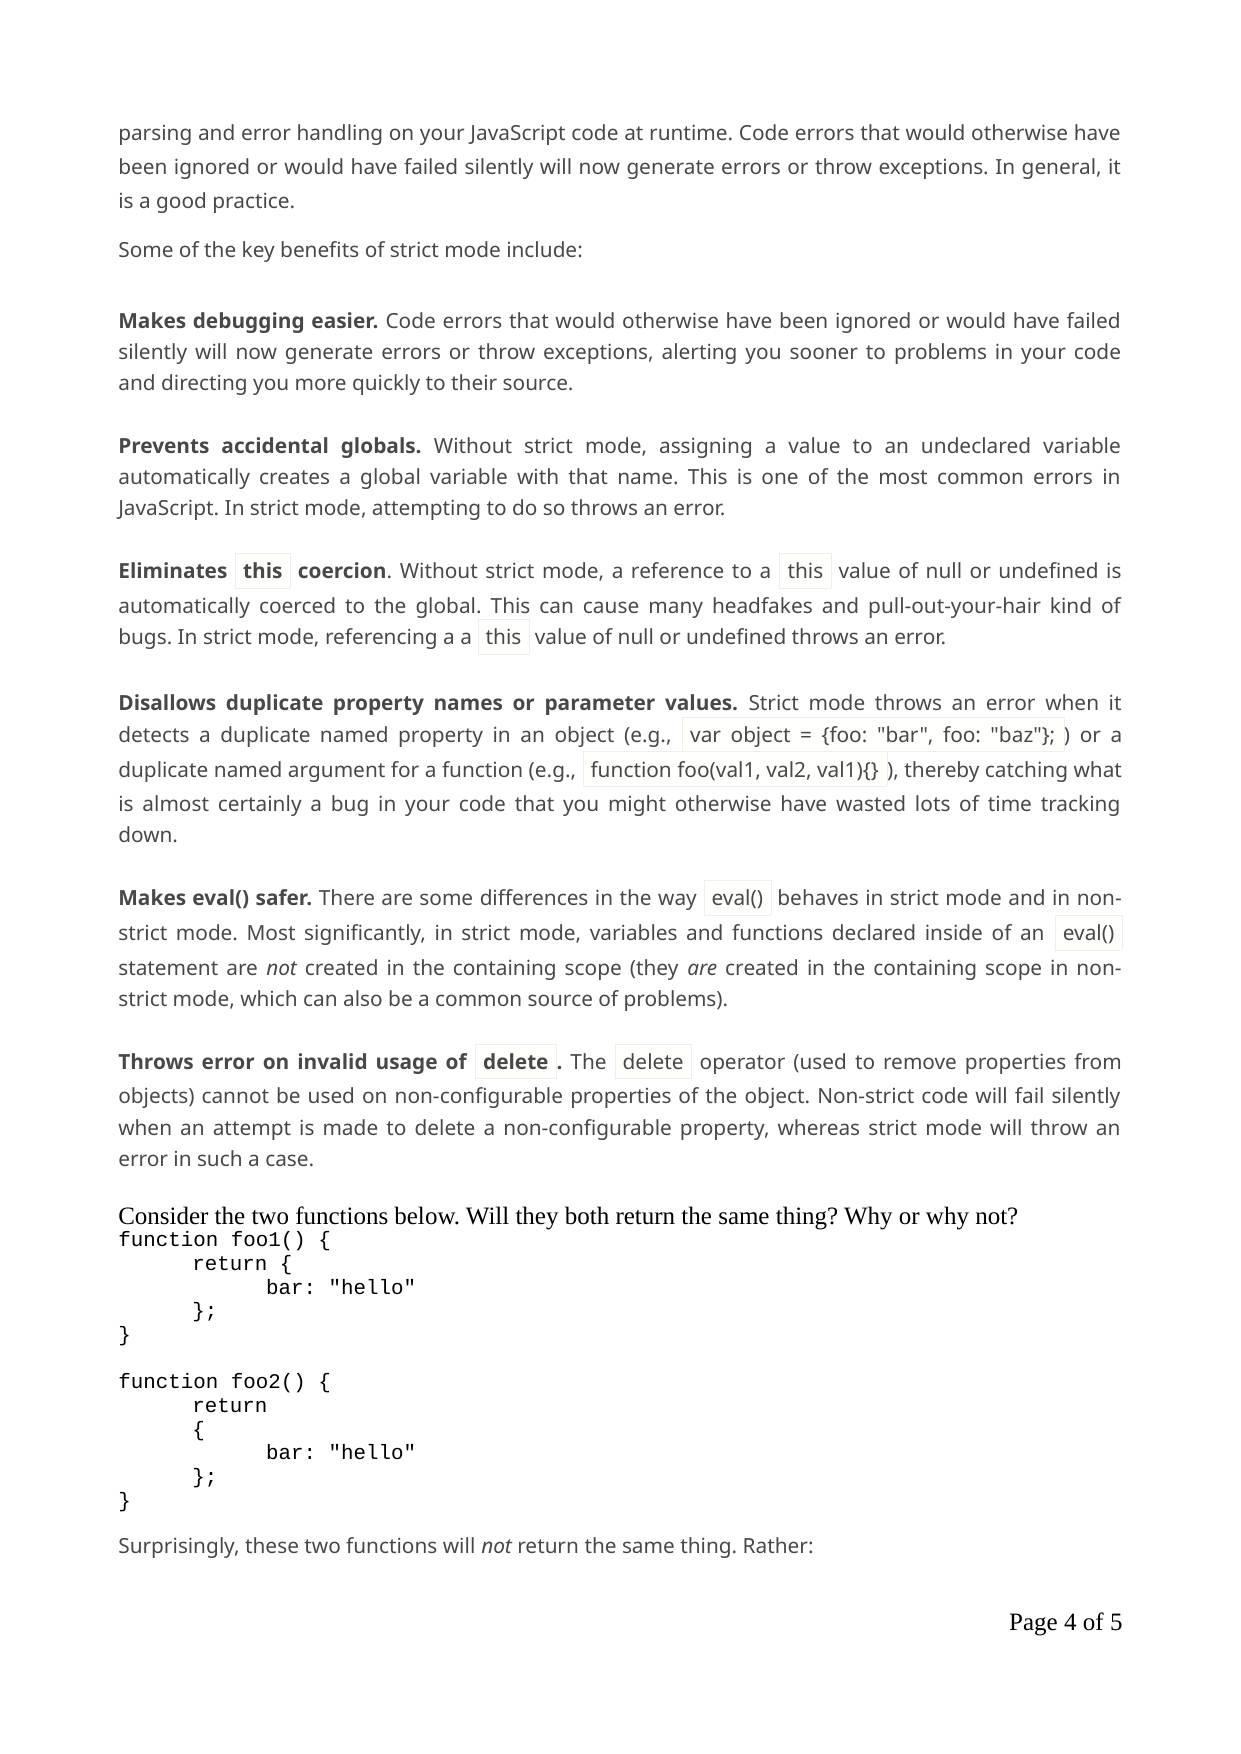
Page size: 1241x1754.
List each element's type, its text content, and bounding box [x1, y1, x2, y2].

text function foo2() { [118, 1371, 1122, 1395]
text }; [118, 1300, 1122, 1324]
text Consider the two functions below. Will they both return the same thing? Why or why not? [118, 1201, 1122, 1229]
text } [118, 1324, 1122, 1348]
text { [118, 1419, 1122, 1442]
text Prevents accidental globals. Without strict mode, assigning a value to an undeclared variable automatically creates a global variable with that name. This is one of the most common errors in JavaScript. In strict mode, attempting to do so throws an error. [118, 428, 1122, 522]
text Makes eval() safer. There are some differences in the way eval() behaves in strict mode and in non-strict mode. Most significantly, in strict mode, variables and functions declared inside of an eval() statement are not created in the containing scope (they are created in the containing scope in non-strict mode, which can also be a common source of problems). [118, 880, 1122, 1012]
text Eliminates this coercion. Without strict mode, a reference to a this value of null or undefined is automatically coerced to the global. This can cause many headfakes and pull-out-your-hair kind of bugs. In strict mode, referencing a a this value of null or undefined throws an error. [118, 553, 1122, 654]
text bar: "hello" [118, 1277, 1122, 1300]
text }; [118, 1466, 1122, 1489]
text return { [118, 1253, 1122, 1277]
text Surprisingly, these two functions will not return the same thing. Rather: [118, 1513, 1122, 1560]
text Throws error on invalid usage of delete. The delete operator (used to remove properties from objects) cannot be used on non-configurable properties of the object. Non-strict code will fail silently when an attempt is made to delete a non-configurable property, whereas strict mode will throw an error in such a case. [118, 1044, 1122, 1172]
text } [118, 1489, 1122, 1513]
text Some of the key benefits of strict mode include: [118, 235, 1122, 263]
text parsing and error handling on your JavaScript code at runtime. Code errors that would otherwise have been ignored or would have failed silently will now generate errors or throw exceptions. In general, it is a good practice. [118, 118, 1122, 215]
text Makes debugging easier. Code errors that would otherwise have been ignored or would have failed silently will now generate errors or throw exceptions, alerting you sooner to problems in your code and directing you more quickly to their source. [118, 303, 1122, 397]
text return [118, 1395, 1122, 1419]
text bar: "hello" [118, 1442, 1122, 1466]
text function foo1() { [118, 1229, 1122, 1253]
text Disallows duplicate property names or parameter values. Strict mode throws an error when it detects a duplicate named property in an object (e.g., var object = {foo: "bar", foo: "baz"};) or a duplicate named argument for a function (e.g., function foo(val1, val2, val1){}), thereby catching what is almost certainly a bug in your code that you might otherwise have wasted lots of time tracking down. [118, 685, 1122, 849]
